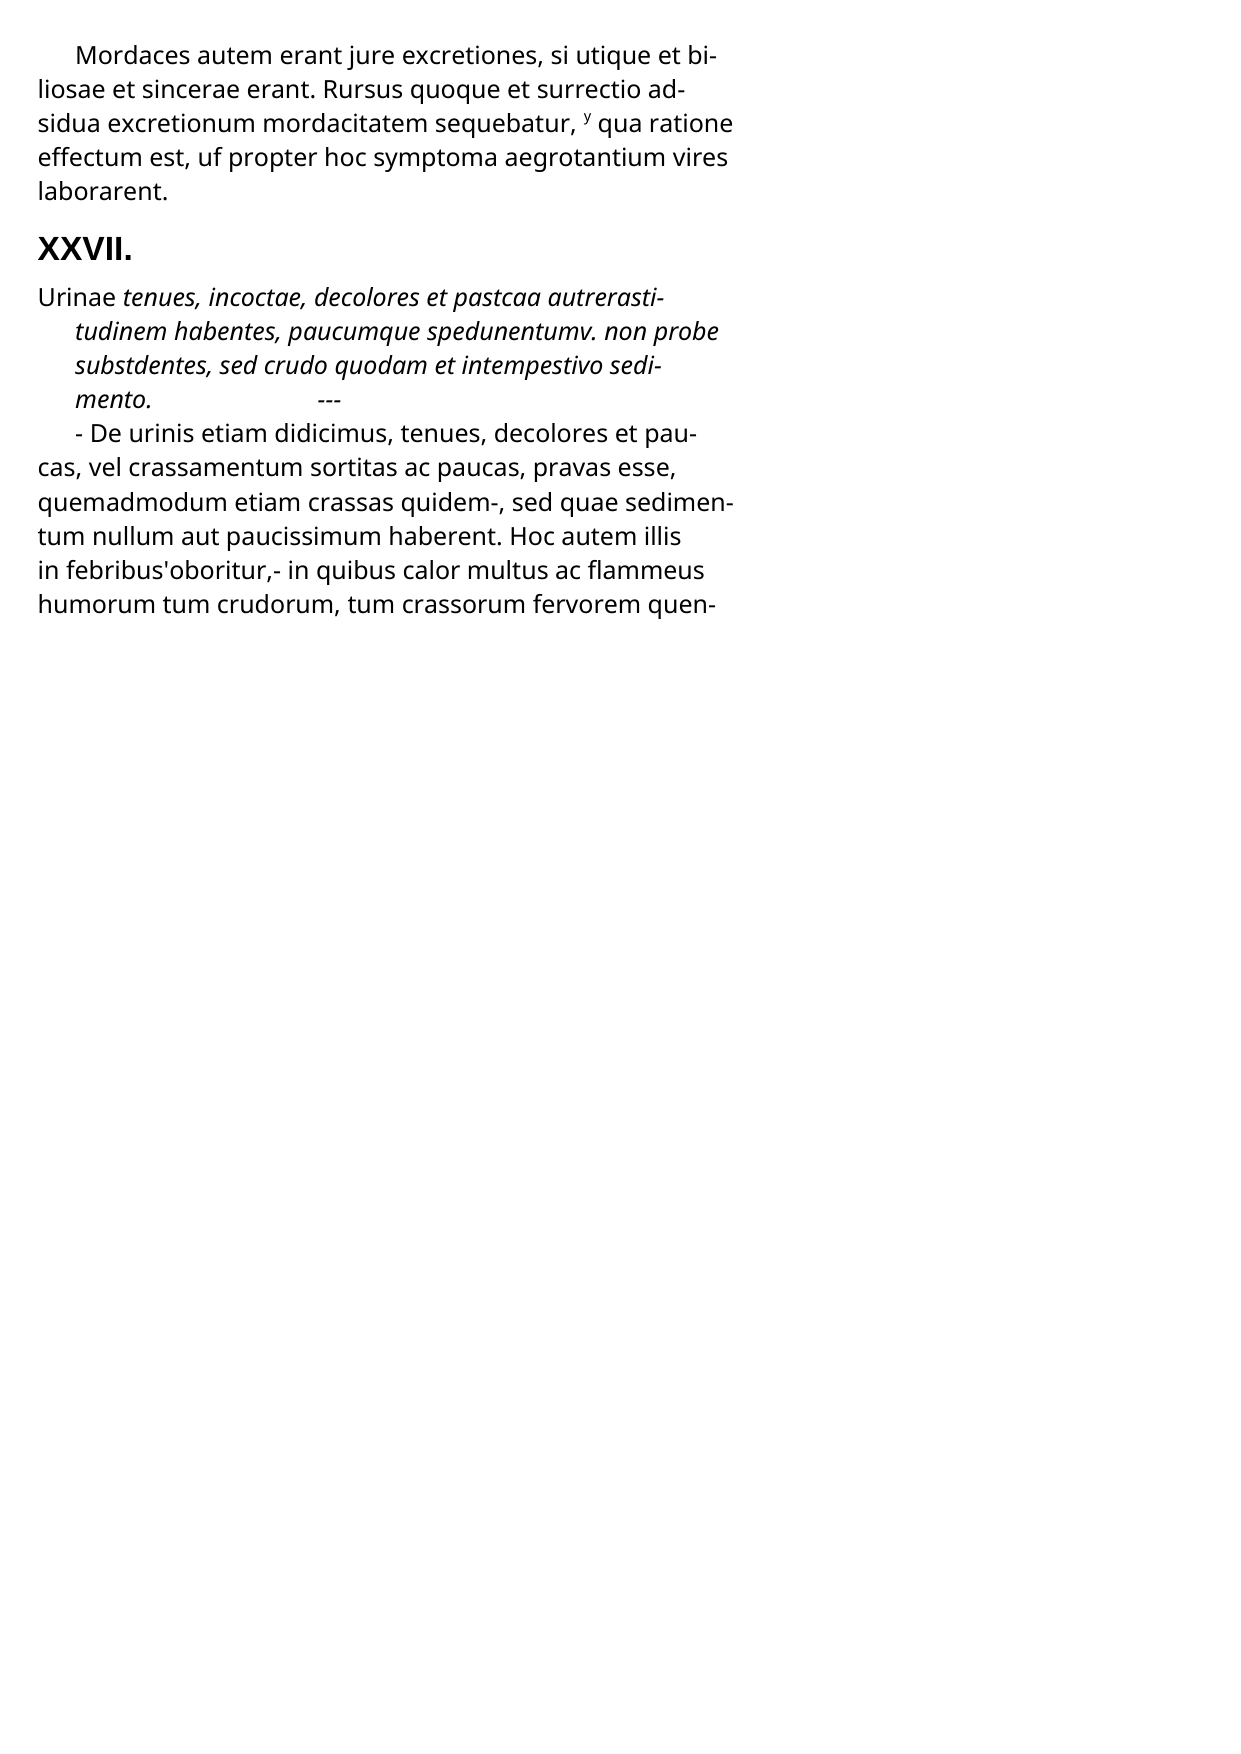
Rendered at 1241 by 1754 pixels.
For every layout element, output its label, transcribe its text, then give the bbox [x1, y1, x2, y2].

text - De urinis etiam didicimus, tenues, decolores et pau- cas, vel crassamentum sortitas ac paucas, pravas esse, quemadmodum etiam crassas quidem-, sed quae sedimen- tum nullum aut paucissimum haberent. Hoc autem illis in febribus'oboritur,- in quibus calor multus ac flammeus humorum tum crudorum, tum crassorum fervorem quen- [37, 416, 1203, 620]
text Mordaces autem erant jure excretiones, si utique et bi- liosae et sincerae erant. Rursus quoque et surrectio ad- sidua excretionum mordacitatem sequebatur, y qua ratione effectum est, uf propter hoc symptoma aegrotantium vires laborarent. [37, 37, 1203, 208]
subtitle XXVII. [37, 229, 1203, 267]
text Urinae tenues, incoctae, decolores et pastcaa autrerasti- tudinem habentes, paucumque spedunentumv. non probe substdentes, sed crudo quodam et intempestivo sedi- mento. [37, 280, 1203, 416]
